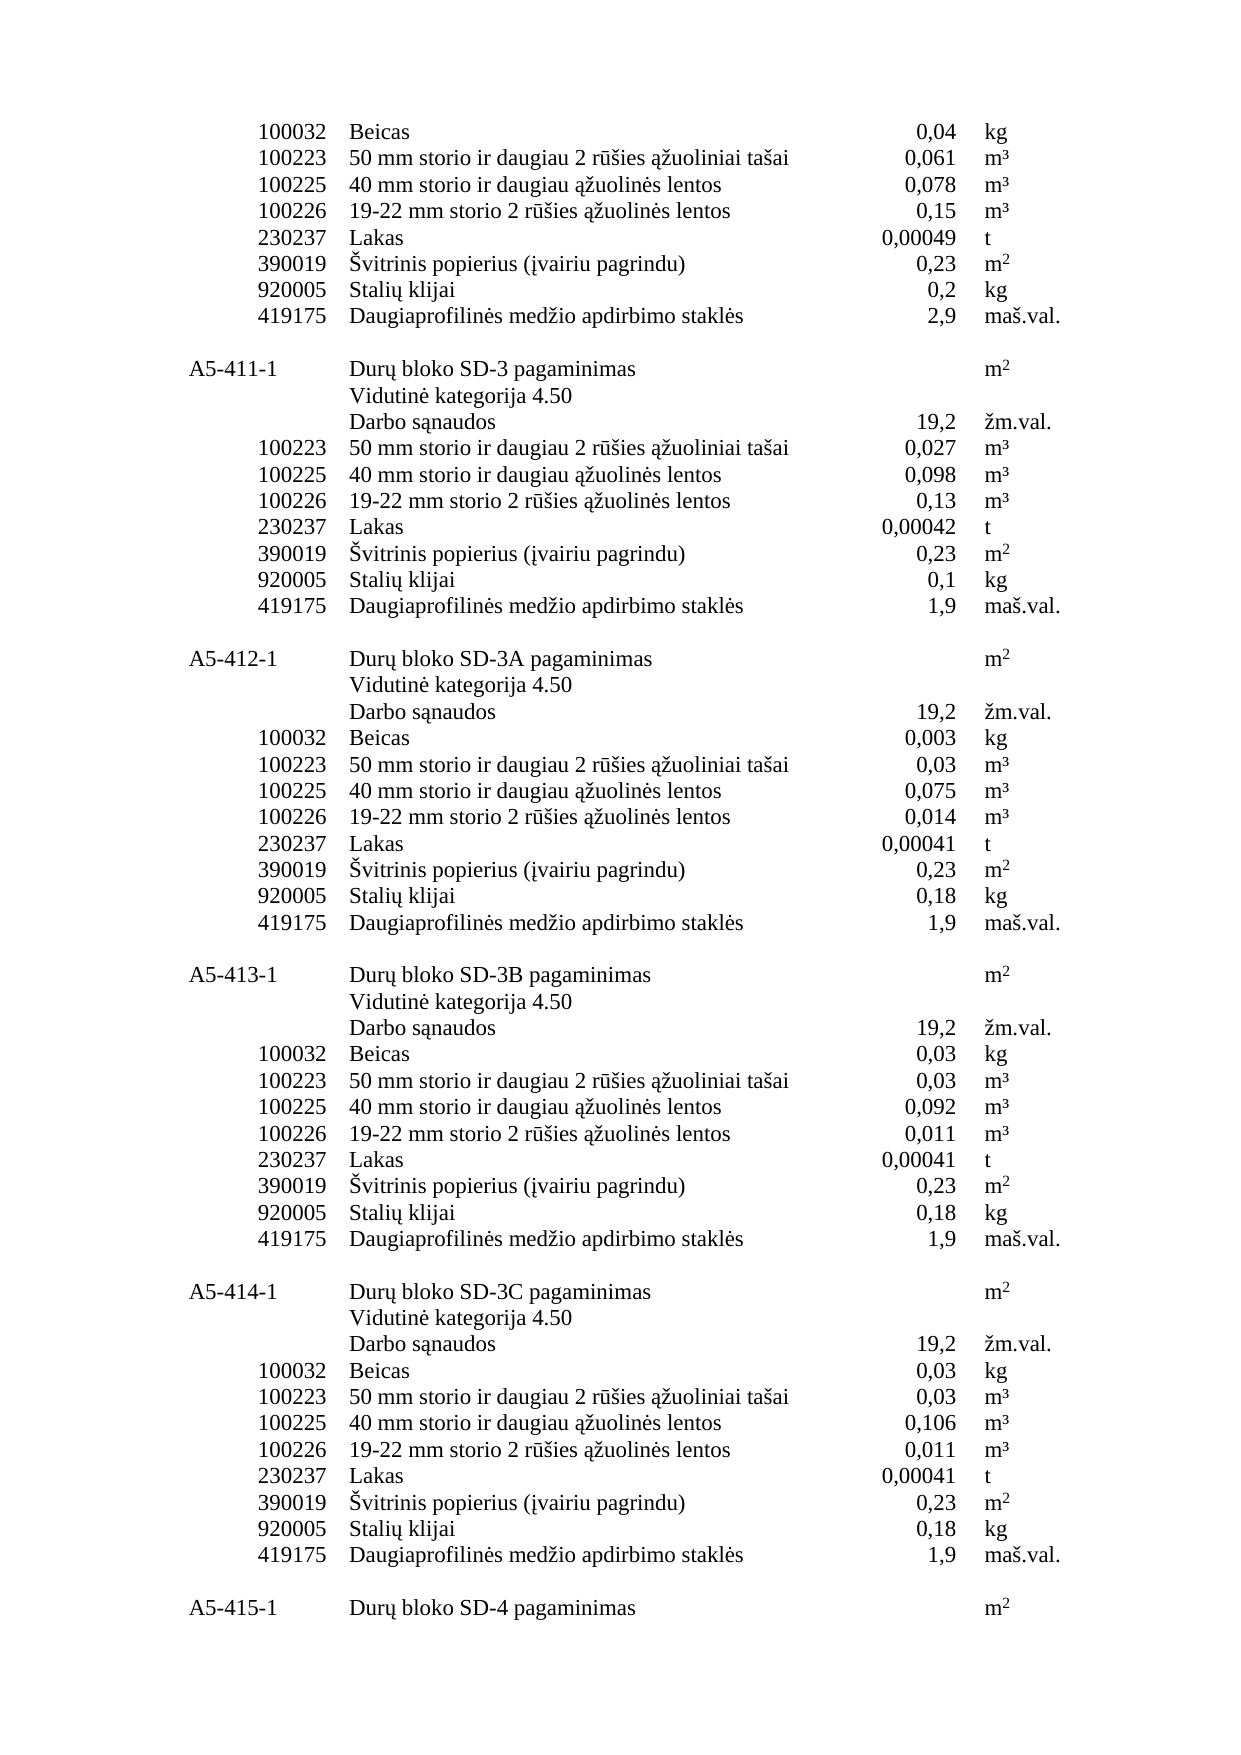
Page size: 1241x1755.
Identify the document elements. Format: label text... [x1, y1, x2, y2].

table_cell 100223 [177, 1067, 338, 1093]
table_cell [973, 935, 1123, 961]
table_cell m2 [973, 1172, 1123, 1199]
table_cell žm.val. [973, 408, 1123, 434]
table_cell kg [973, 1041, 1123, 1067]
table_cell 390019 [177, 540, 338, 566]
table_cell [806, 1304, 973, 1330]
table_cell [338, 1568, 806, 1594]
table_cell Lakas [338, 830, 806, 856]
table_cell 230237 [177, 1462, 338, 1488]
table_cell Durų bloko SD-4 pagaminimas [338, 1594, 806, 1620]
table_cell [177, 1330, 338, 1357]
table_cell 230237 [177, 830, 338, 856]
table_cell [177, 382, 338, 408]
table_cell [338, 619, 806, 645]
table_cell 40 mm storio ir daugiau ąžuolinės lentos [338, 461, 806, 487]
table_cell 419175 [177, 303, 338, 329]
table_cell 100032 [177, 724, 338, 751]
table_cell Švitrinis popierius (įvairiu pagrindu) [338, 1489, 806, 1515]
table_cell m³ [973, 1093, 1123, 1119]
table_cell 1,9 [806, 593, 973, 619]
table_cell 1,9 [806, 1541, 973, 1568]
table_cell 0,00042 [806, 514, 973, 540]
table_cell 1,9 [806, 1225, 973, 1251]
table_cell Stalių klijai [338, 276, 806, 303]
table_cell [973, 1251, 1123, 1278]
table_cell 0,027 [806, 434, 973, 461]
table_cell 50 mm storio ir daugiau 2 rūšies ąžuoliniai tašai [338, 145, 806, 171]
table_cell Daugiaprofilinės medžio apdirbimo staklės [338, 593, 806, 619]
table_cell 50 mm storio ir daugiau 2 rūšies ąžuoliniai tašai [338, 1383, 806, 1409]
table_cell kg [973, 1357, 1123, 1383]
table_cell [806, 1594, 973, 1620]
table_cell m³ [973, 197, 1123, 223]
table_cell 0,23 [806, 856, 973, 882]
table_cell 0,18 [806, 1199, 973, 1225]
table_cell Stalių klijai [338, 1515, 806, 1541]
table_cell Vidutinė kategorija 4.50 [338, 672, 806, 698]
table_cell Stalių klijai [338, 883, 806, 909]
table_cell A5-413-1 [177, 961, 338, 988]
table_cell [806, 382, 973, 408]
table_cell A5-415-1 [177, 1594, 338, 1620]
table_cell 100223 [177, 1383, 338, 1409]
table_cell Darbo sąnaudos [338, 1330, 806, 1357]
table_cell Vidutinė kategorija 4.50 [338, 382, 806, 408]
table_cell [177, 408, 338, 434]
table_cell 920005 [177, 1199, 338, 1225]
table_cell 0,00041 [806, 1146, 973, 1172]
table_cell 0,23 [806, 540, 973, 566]
table_cell m³ [973, 434, 1123, 461]
table_cell t [973, 1462, 1123, 1488]
table_cell maš.val. [973, 303, 1123, 329]
table_cell 390019 [177, 1172, 338, 1199]
table_cell Lakas [338, 514, 806, 540]
table_cell 419175 [177, 1541, 338, 1568]
table_cell 0,2 [806, 276, 973, 303]
table_cell 0,03 [806, 1383, 973, 1409]
table_cell [806, 619, 973, 645]
table_cell 100225 [177, 461, 338, 487]
table_cell m2 [973, 1278, 1123, 1304]
table_cell 19,2 [806, 698, 973, 724]
table_cell 40 mm storio ir daugiau ąžuolinės lentos [338, 777, 806, 803]
table_cell [806, 1278, 973, 1304]
table_cell [973, 1304, 1123, 1330]
table_cell Beicas [338, 118, 806, 144]
table_cell Stalių klijai [338, 1199, 806, 1225]
table_cell 0,04 [806, 118, 973, 144]
table_cell [177, 988, 338, 1014]
table_cell Vidutinė kategorija 4.50 [338, 1304, 806, 1330]
table_cell [338, 935, 806, 961]
table_cell m³ [973, 487, 1123, 513]
table_cell maš.val. [973, 593, 1123, 619]
table_cell Stalių klijai [338, 566, 806, 592]
table_cell [806, 961, 973, 988]
table_cell 0,003 [806, 724, 973, 751]
table_cell 100225 [177, 1093, 338, 1119]
table_cell 0,106 [806, 1410, 973, 1436]
table_cell 19,2 [806, 1330, 973, 1357]
table_cell 390019 [177, 250, 338, 276]
table_cell Beicas [338, 1357, 806, 1383]
table_cell 0,014 [806, 803, 973, 830]
table_cell 230237 [177, 224, 338, 250]
table_cell 419175 [177, 1225, 338, 1251]
table_cell [973, 672, 1123, 698]
table_cell [177, 1304, 338, 1330]
table_cell A5-412-1 [177, 645, 338, 672]
table_cell 100226 [177, 487, 338, 513]
table_cell 0,1 [806, 566, 973, 592]
table_cell Švitrinis popierius (įvairiu pagrindu) [338, 540, 806, 566]
table_cell maš.val. [973, 1225, 1123, 1251]
table_cell Švitrinis popierius (įvairiu pagrindu) [338, 1172, 806, 1199]
table_cell m³ [973, 1067, 1123, 1093]
table_cell t [973, 830, 1123, 856]
table_cell m2 [973, 645, 1123, 672]
table_cell 100226 [177, 1436, 338, 1462]
table_cell 0,18 [806, 883, 973, 909]
table_cell 19,2 [806, 1014, 973, 1041]
table_cell m³ [973, 1436, 1123, 1462]
table_cell Lakas [338, 224, 806, 250]
table_cell 100223 [177, 434, 338, 461]
table_cell m³ [973, 145, 1123, 171]
table_cell 19-22 mm storio 2 rūšies ąžuolinės lentos [338, 1436, 806, 1462]
table_cell 50 mm storio ir daugiau 2 rūšies ąžuoliniai tašai [338, 434, 806, 461]
table_cell [806, 1568, 973, 1594]
table_cell t [973, 1146, 1123, 1172]
table_cell 50 mm storio ir daugiau 2 rūšies ąžuoliniai tašai [338, 1067, 806, 1093]
table_cell kg [973, 276, 1123, 303]
table_cell [973, 1568, 1123, 1594]
table_cell 19-22 mm storio 2 rūšies ąžuolinės lentos [338, 197, 806, 223]
table_cell 19-22 mm storio 2 rūšies ąžuolinės lentos [338, 487, 806, 513]
table_cell kg [973, 566, 1123, 592]
table_cell kg [973, 118, 1123, 144]
table_cell [177, 619, 338, 645]
table_cell Lakas [338, 1146, 806, 1172]
table_cell [806, 329, 973, 355]
table_cell [973, 988, 1123, 1014]
table_cell kg [973, 1515, 1123, 1541]
table_cell 0,03 [806, 1067, 973, 1093]
table_cell [177, 329, 338, 355]
table_cell 100032 [177, 118, 338, 144]
table_cell m2 [973, 1594, 1123, 1620]
table_cell 100226 [177, 1120, 338, 1146]
table_cell [806, 988, 973, 1014]
table_cell 100225 [177, 777, 338, 803]
table_cell 920005 [177, 276, 338, 303]
table_cell žm.val. [973, 698, 1123, 724]
table_cell m³ [973, 751, 1123, 777]
table_cell 0,092 [806, 1093, 973, 1119]
table_cell kg [973, 883, 1123, 909]
table_cell [338, 329, 806, 355]
table_cell Darbo sąnaudos [338, 698, 806, 724]
table_cell 0,098 [806, 461, 973, 487]
table_cell m³ [973, 461, 1123, 487]
table_cell 0,13 [806, 487, 973, 513]
table_cell 0,23 [806, 1489, 973, 1515]
table_cell 40 mm storio ir daugiau ąžuolinės lentos [338, 1410, 806, 1436]
table_cell 0,061 [806, 145, 973, 171]
table_cell 19-22 mm storio 2 rūšies ąžuolinės lentos [338, 803, 806, 830]
table_cell [177, 935, 338, 961]
table_cell maš.val. [973, 909, 1123, 935]
table_cell [177, 1251, 338, 1278]
table_cell [973, 329, 1123, 355]
table_cell m2 [973, 250, 1123, 276]
table_cell 0,00049 [806, 224, 973, 250]
table_cell 0,15 [806, 197, 973, 223]
table_cell Beicas [338, 724, 806, 751]
table_cell kg [973, 1199, 1123, 1225]
table_cell m2 [973, 540, 1123, 566]
table_cell žm.val. [973, 1014, 1123, 1041]
table_cell t [973, 224, 1123, 250]
table_cell 40 mm storio ir daugiau ąžuolinės lentos [338, 1093, 806, 1119]
table_cell 100225 [177, 171, 338, 197]
table_cell 390019 [177, 1489, 338, 1515]
table_cell 0,23 [806, 250, 973, 276]
table_cell [806, 645, 973, 672]
table_cell 2,9 [806, 303, 973, 329]
table_cell Švitrinis popierius (įvairiu pagrindu) [338, 856, 806, 882]
table_cell m2 [973, 961, 1123, 988]
table_cell [806, 672, 973, 698]
table_cell 0,00041 [806, 1462, 973, 1488]
table_cell m³ [973, 1383, 1123, 1409]
table_cell m³ [973, 803, 1123, 830]
table_cell [806, 935, 973, 961]
table_cell Vidutinė kategorija 4.50 [338, 988, 806, 1014]
table_cell A5-414-1 [177, 1278, 338, 1304]
table_cell 100226 [177, 197, 338, 223]
table_cell 0,011 [806, 1120, 973, 1146]
table_cell 920005 [177, 1515, 338, 1541]
table_cell Daugiaprofilinės medžio apdirbimo staklės [338, 1541, 806, 1568]
table_cell 100226 [177, 803, 338, 830]
table_cell 920005 [177, 883, 338, 909]
table_cell 1,9 [806, 909, 973, 935]
table_cell Darbo sąnaudos [338, 1014, 806, 1041]
table_cell 50 mm storio ir daugiau 2 rūšies ąžuoliniai tašai [338, 751, 806, 777]
table_cell 19-22 mm storio 2 rūšies ąžuolinės lentos [338, 1120, 806, 1146]
table_cell Durų bloko SD-3C pagaminimas [338, 1278, 806, 1304]
table_cell 0,078 [806, 171, 973, 197]
table_cell 230237 [177, 514, 338, 540]
table_cell 920005 [177, 566, 338, 592]
table_cell 40 mm storio ir daugiau ąžuolinės lentos [338, 171, 806, 197]
table_cell 100032 [177, 1041, 338, 1067]
table_cell Daugiaprofilinės medžio apdirbimo staklės [338, 303, 806, 329]
table_cell žm.val. [973, 1330, 1123, 1357]
table_cell [177, 672, 338, 698]
table_cell Durų bloko SD-3B pagaminimas [338, 961, 806, 988]
table_cell [973, 619, 1123, 645]
table_cell 0,18 [806, 1515, 973, 1541]
table_cell Darbo sąnaudos [338, 408, 806, 434]
table_cell [177, 1568, 338, 1594]
table_cell Daugiaprofilinės medžio apdirbimo staklės [338, 909, 806, 935]
table_cell 0,03 [806, 751, 973, 777]
table_cell 19,2 [806, 408, 973, 434]
table_cell 100223 [177, 751, 338, 777]
table_cell 0,23 [806, 1172, 973, 1199]
table_cell m³ [973, 1120, 1123, 1146]
table_cell [806, 1251, 973, 1278]
table_cell m2 [973, 856, 1123, 882]
table_cell Durų bloko SD-3 pagaminimas [338, 355, 806, 382]
table_cell 390019 [177, 856, 338, 882]
table_cell 100223 [177, 145, 338, 171]
table_cell [177, 698, 338, 724]
table_cell 100032 [177, 1357, 338, 1383]
table_cell 419175 [177, 909, 338, 935]
table_cell m³ [973, 777, 1123, 803]
table_cell Beicas [338, 1041, 806, 1067]
table_cell 0,075 [806, 777, 973, 803]
table_cell 0,011 [806, 1436, 973, 1462]
table_cell [338, 1251, 806, 1278]
table_cell m³ [973, 171, 1123, 197]
table_cell maš.val. [973, 1541, 1123, 1568]
table_cell Lakas [338, 1462, 806, 1488]
table_cell m2 [973, 355, 1123, 382]
table_cell [806, 355, 973, 382]
table_cell A5-411-1 [177, 355, 338, 382]
table_cell Durų bloko SD-3A pagaminimas [338, 645, 806, 672]
table_cell 419175 [177, 593, 338, 619]
table_cell m³ [973, 1410, 1123, 1436]
table_cell Švitrinis popierius (įvairiu pagrindu) [338, 250, 806, 276]
table_cell kg [973, 724, 1123, 751]
table_cell 0,03 [806, 1041, 973, 1067]
table_cell t [973, 514, 1123, 540]
table_cell m2 [973, 1489, 1123, 1515]
table_cell 230237 [177, 1146, 338, 1172]
table_cell 0,03 [806, 1357, 973, 1383]
table_cell 0,00041 [806, 830, 973, 856]
table_cell 100225 [177, 1410, 338, 1436]
table_cell Daugiaprofilinės medžio apdirbimo staklės [338, 1225, 806, 1251]
table_cell [177, 1014, 338, 1041]
table_cell [973, 382, 1123, 408]
